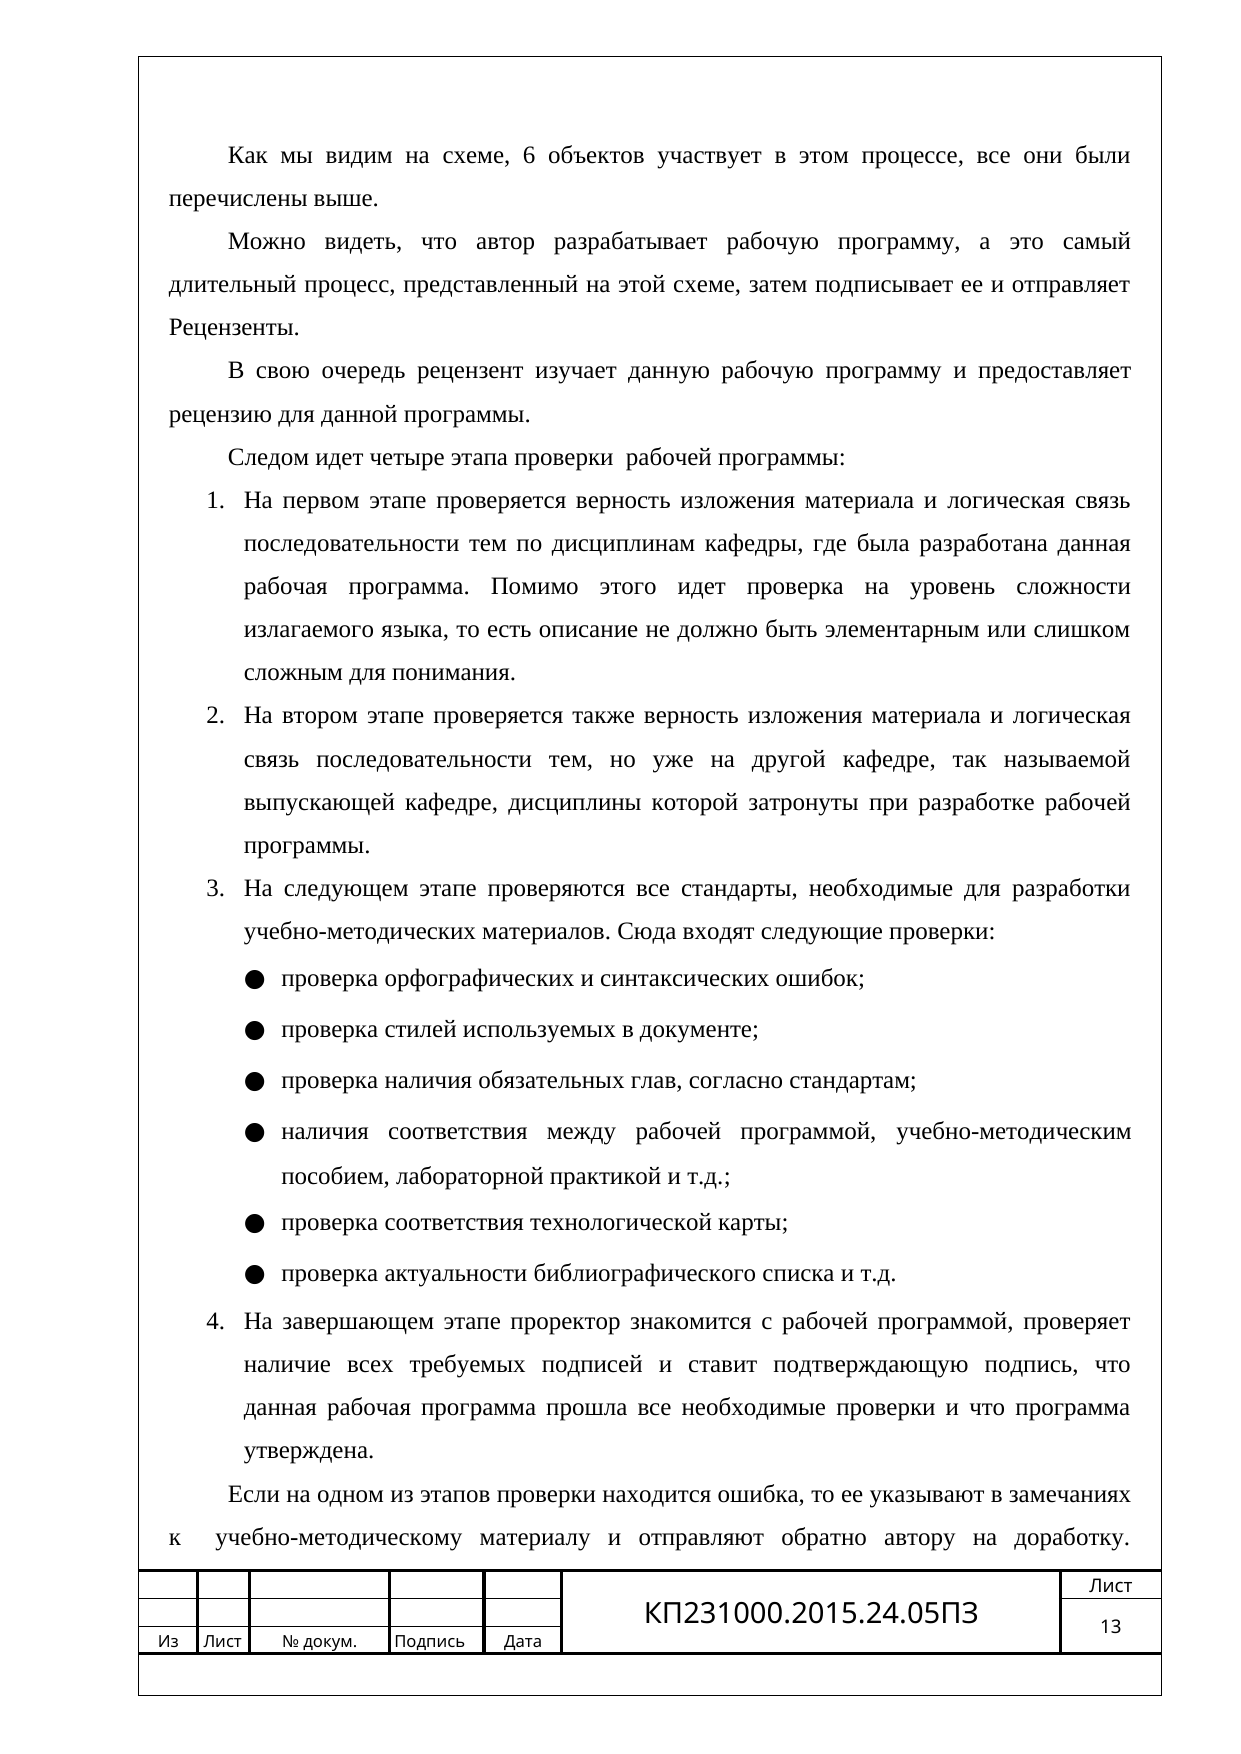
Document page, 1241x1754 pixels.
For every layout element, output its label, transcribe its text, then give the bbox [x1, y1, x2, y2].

list проверка наличия обязательных глав, согласно стандартам; [243, 1061, 1132, 1096]
list проверка орфографических и синтаксических ошибок; [243, 959, 1132, 993]
list проверка соответствия технологической карты; [243, 1204, 1132, 1238]
list наличия соответствия между рабочей программой, учебно-методическим пособием, лабораторной практикой и т.д.; [243, 1112, 1132, 1190]
text Следом идет четыре этапа проверки рабочей программы: [168, 442, 1132, 471]
text В свою очередь рецензент изучает данную рабочую программу и предоставляет рецензию для данной программы. [168, 356, 1132, 427]
list На завершающем этапе проректор знакомится с рабочей программой, проверяет наличие всех требуемых подписей и ставит подтверждающую подпись, что данная рабочая программа прошла все необходимые проверки и что программа утверждена. [206, 1306, 1132, 1464]
list На втором этапе проверяется также верность изложения материала и логическая связь последовательности тем, но уже на другой кафедре, так называемой выпускающей кафедре, дисциплины которой затронуты при разработке рабочей программы. [206, 701, 1132, 859]
text Как мы видим на схеме, 6 объектов участвует в этом процессе, все они были перечислены выше. [168, 140, 1132, 212]
text Если на одном из этапов проверки находится ошибка, то ее указывают в замечаниях к учебно-методическому материалу и отправляют обратно автору на доработку. [168, 1479, 1132, 1551]
list проверка стилей используемых в документе; [243, 1010, 1132, 1044]
text Можно видеть, что автор разрабатывает рабочую программу, а это самый длительный процесс, представленный на этой схеме, затем подписывает ее и отправляет Рецензенты. [168, 226, 1132, 341]
list проверка актуальности библиографического списка и т.д. [243, 1255, 1132, 1289]
list На следующем этапе проверяются все стандарты, необходимые для разработки учебно-методических материалов. Сюда входят следующие проверки: [206, 873, 1132, 945]
list На первом этапе проверяется верность изложения материала и логическая связь последовательности тем по дисциплинам кафедры, где была разработана данная рабочая программа. Помимо этого идет проверка на уровень сложности излагаемого языка, то есть описание не должно быть элементарным или слишком сложным для понимания. [206, 485, 1132, 686]
